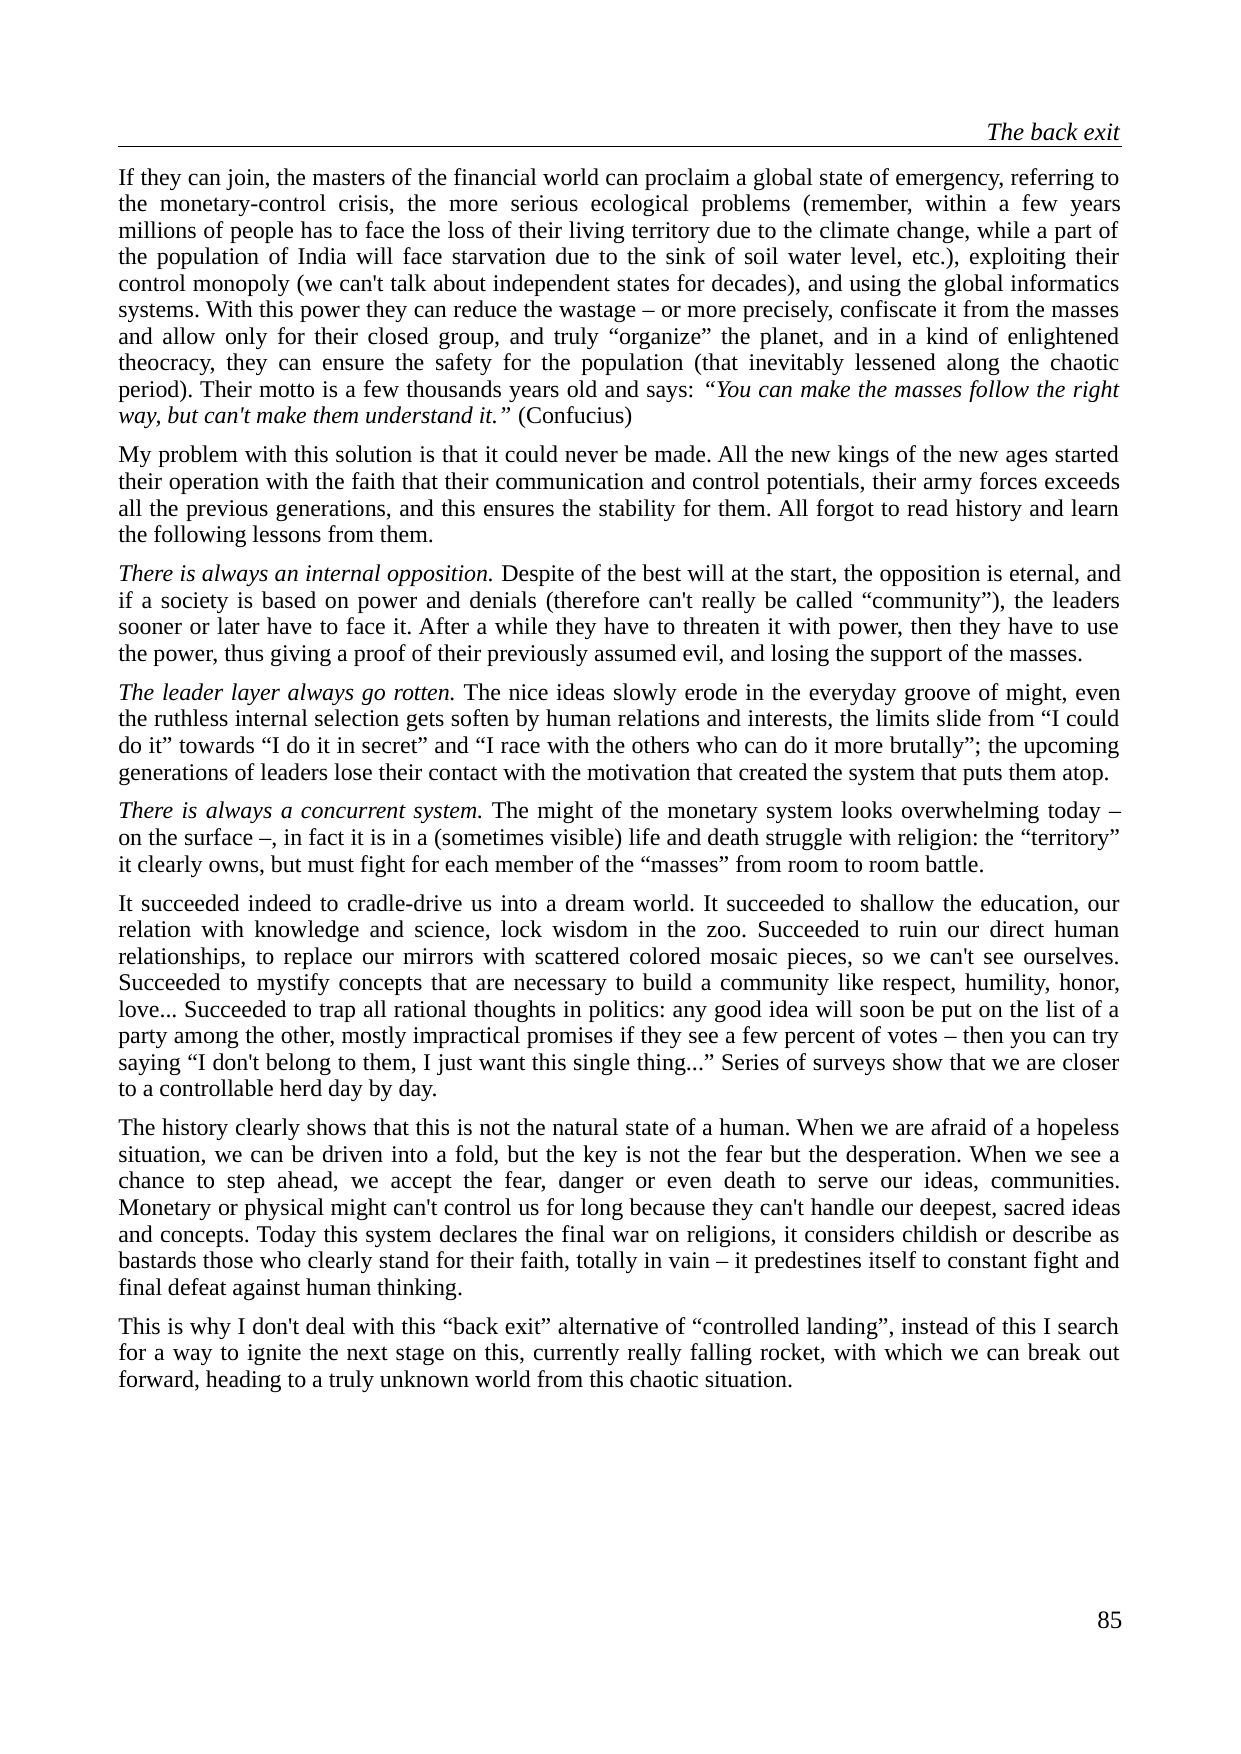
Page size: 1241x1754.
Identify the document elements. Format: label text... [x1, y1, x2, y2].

text If they can join, the masters of the financial world can proclaim a global state of emergency, referring to the monetary-control crisis, the more serious ecological problems (remember, within a few years millions of people has to face the loss of their living territory due to the climate change, while a part of the population of India will face starvation due to the sink of soil water level, etc.), exploiting their control monopoly (we can't talk about independent states for decades), and using the global informatics systems. With this power they can reduce the wastage – or more precisely, confiscate it from the masses and allow only for their closed group, and truly “organize” the planet, and in a kind of enlightened theocracy, they can ensure the safety for the population (that inevitably lessened along the chaotic period). Their motto is a few thousands years old and says: “You can make the masses follow the right way, but can't make them understand it.” (Confucius) [118, 164, 1122, 429]
text This is why I don't deal with this “back exit” alternative of “controlled landing”, instead of this I search for a way to ignite the next stage on this, currently really falling rocket, with which we can break out forward, heading to a truly unknown world from this chaotic situation. [118, 1313, 1122, 1393]
text There is always a concurrent system. The might of the monetary system looks overwhelming today – on the surface –, in fact it is in a (sometimes visible) life and death struggle with religion: the “territory” it clearly owns, but must fight for each member of the “masses” from room to room battle. [118, 798, 1122, 877]
text The history clearly shows that this is not the natural state of a human. When we are afraid of a hopeless situation, we can be driven into a fold, but the key is not the fear but the desperation. When we see a chance to step ahead, we accept the fear, danger or even death to serve our ideas, communities. Monetary or physical might can't control us for long because they can't handle our deepest, sacred ideas and concepts. Today this system declares the final war on religions, it considers childish or describe as bastards those who clearly stand for their faith, totally in vain – it predestines itself to constant fight and final defeat against human thinking. [118, 1114, 1122, 1301]
text My problem with this solution is that it could never be made. All the new kings of the new ages started their operation with the faith that their communication and control potentials, their army forces exceeds all the previous generations, and this ensures the stability for them. All forgot to read history and learn the following lessons from them. [118, 442, 1122, 548]
text It succeeded indeed to cradle-drive us into a dream world. It succeeded to shallow the education, our relation with knowledge and science, lock wisdom in the zoo. Succeeded to ruin our direct human relationships, to replace our mirrors with scattered colored mosaic pieces, so we can't see ourselves. Succeeded to mystify concepts that are necessary to build a community like respect, humility, honor, love... Succeeded to trap all rational thoughts in politics: any good idea will soon be put on the list of a party among the other, mostly impractical promises if they see a few percent of votes – then you can try saying “I don't belong to them, I just want this single thing...” Series of surveys show that we are closer to a controllable herd day by day. [118, 890, 1122, 1102]
text There is always an internal opposition. Despite of the best will at the start, the opposition is eternal, and if a society is based on power and denials (therefore can't really be called “community”), the leaders sooner or later have to face it. After a while they have to threaten it with power, then they have to use the power, thus giving a proof of their previously assumed evil, and losing the support of the masses. [118, 560, 1122, 667]
text The leader layer always go rotten. The nice ideas slowly erode in the everyday groove of might, even the ruthless internal selection gets soften by human relations and interests, the limits slide from “I could do it” towards “I do it in secret” and “I race with the others who can do it more brutally”; the upcoming generations of leaders lose their contact with the motivation that created the system that puts them atop. [118, 679, 1122, 785]
